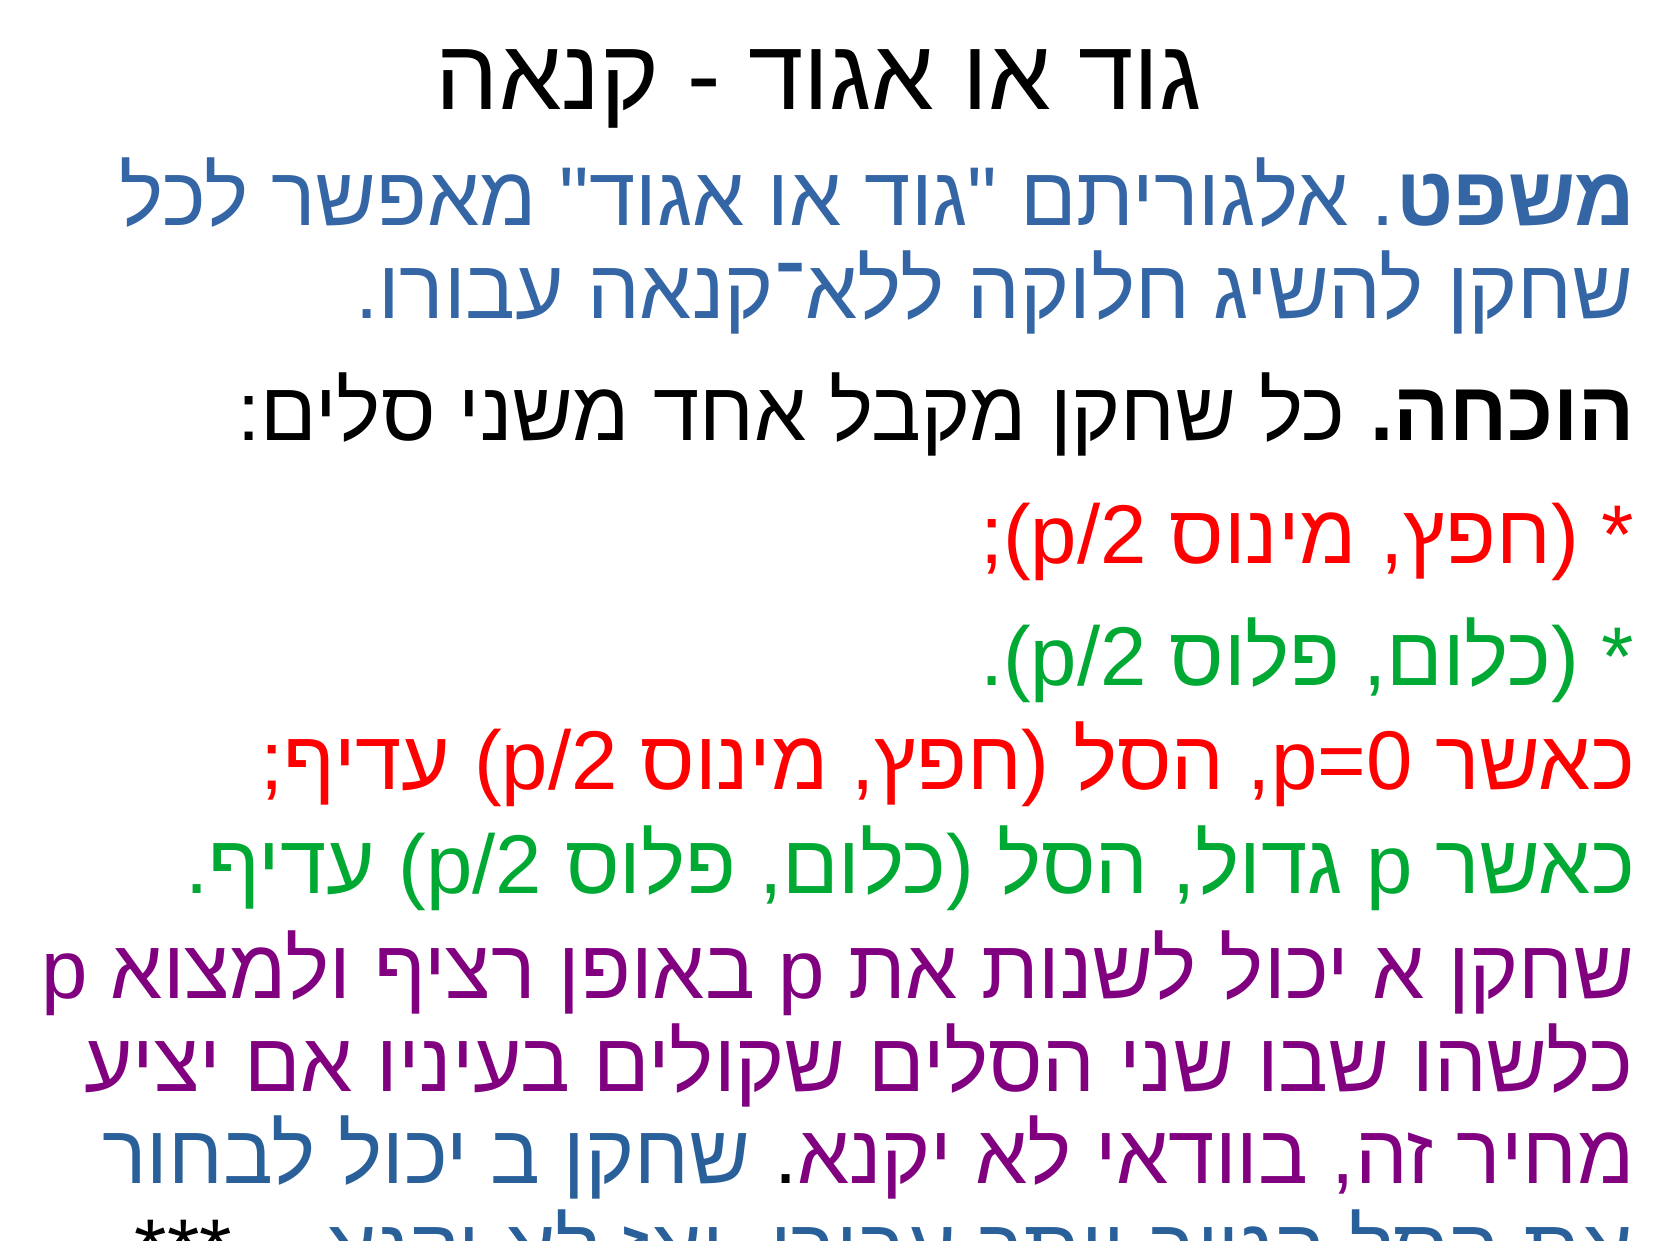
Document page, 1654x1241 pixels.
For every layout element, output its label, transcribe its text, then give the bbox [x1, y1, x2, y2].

title גוד או אגוד - קנאה [0, 0, 1654, 151]
list משפט. אלגוריתם "גוד או אגוד" מאפשר לכל שחקן להשיג חלוקה ללא־קנאה עבורו. הוכחה. כל שחקן מקבל אחד משני סלים: * (חפץ, מינוס p/2); * (כלום, פלוס p/2). כאשר p=0, הסל (חפץ, מינוס p/2) עדיף; כאשר p גדול, הסל (כלום, פלוס p/2) עדיף. שחקן א יכול לשנות את p באופן רציף ולמצוא p כלשהו שבו שני הסלים שקולים בעיניו אם יציע מחיר זה, בוודאי לא יקנא. שחקן ב יכול לבחור את הסל הטוב יותר עבורו, ואז לא יקנא. *** [15, 150, 1636, 1195]
